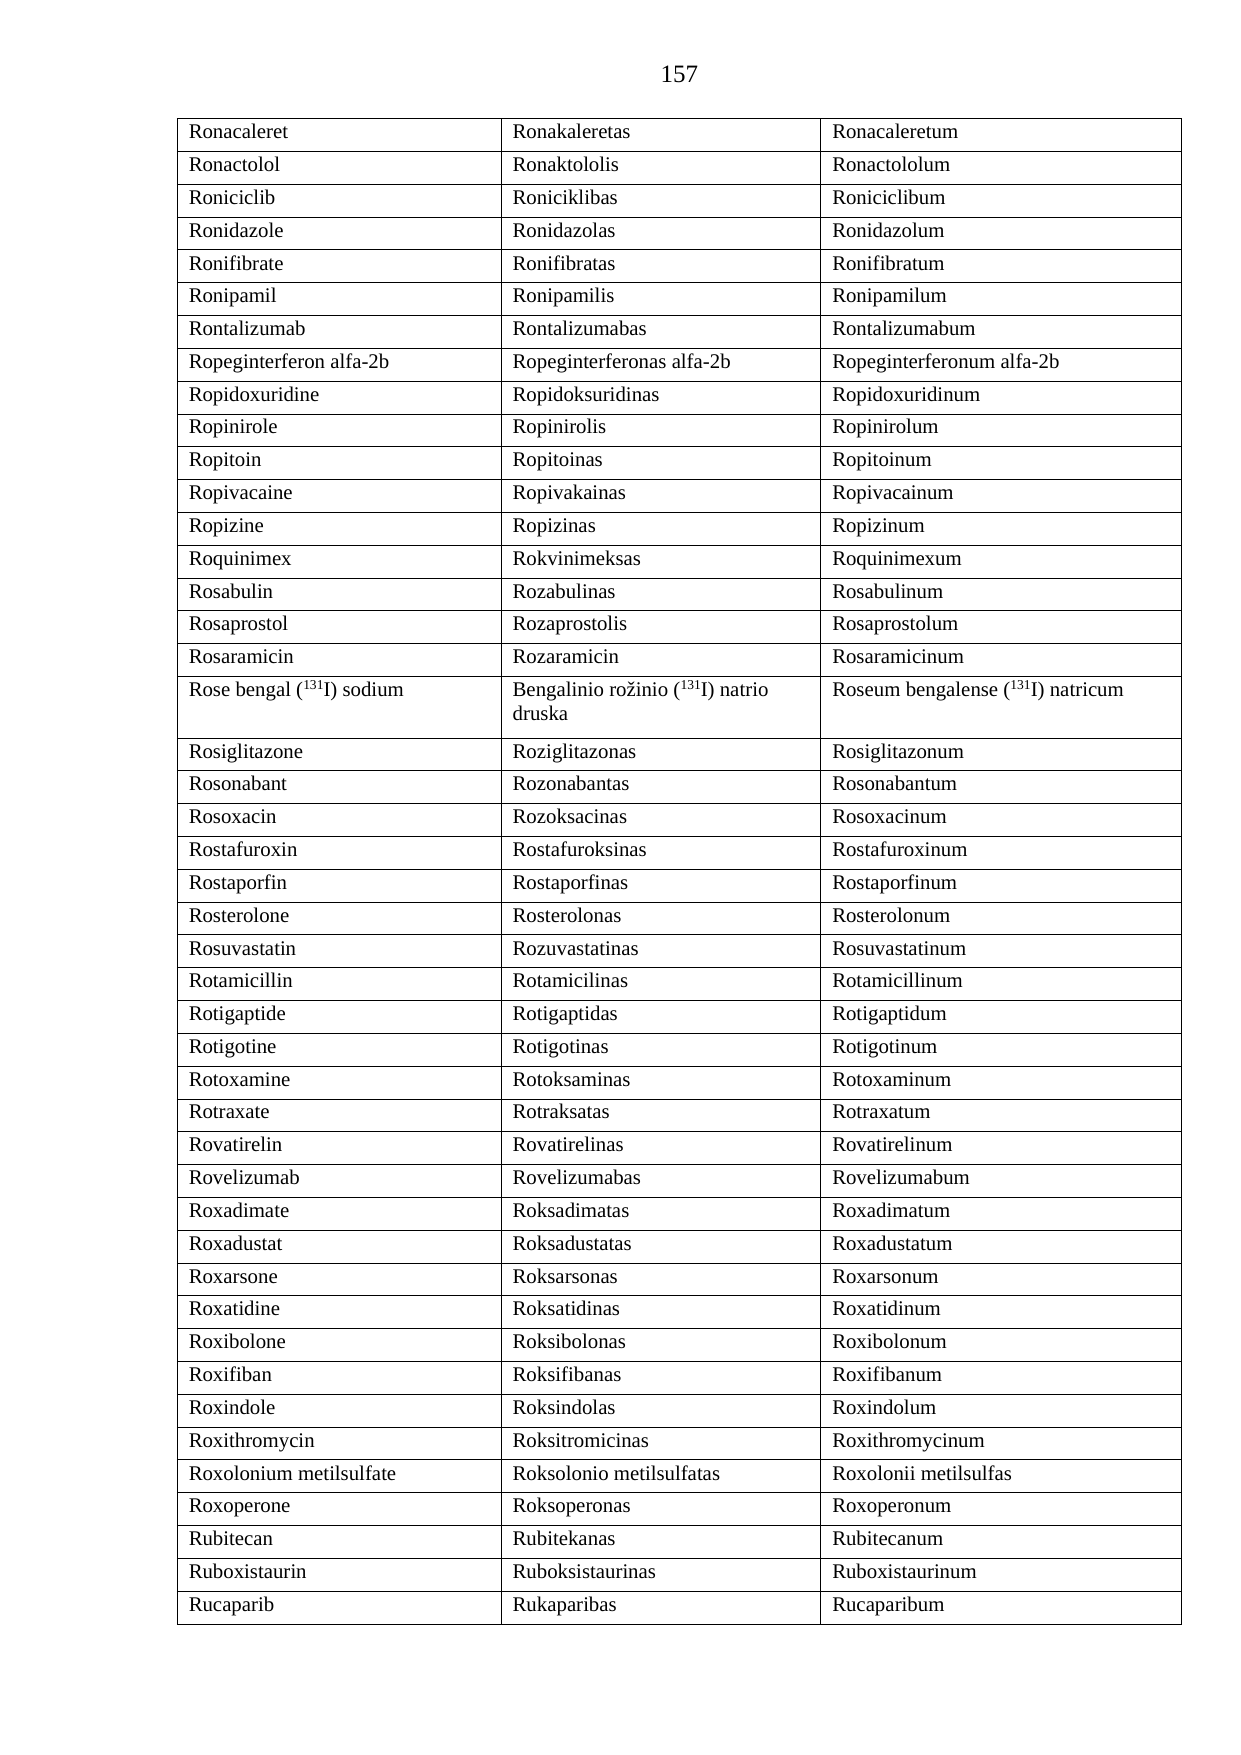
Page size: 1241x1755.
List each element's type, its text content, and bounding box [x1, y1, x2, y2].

table_cell Rosterolonum [821, 903, 1181, 934]
table_cell Rotigotinas [502, 1034, 820, 1066]
table_cell Roksoperonas [502, 1493, 820, 1525]
table_cell Ronifibrate [178, 250, 501, 282]
table_cell Rosuvastatin [178, 935, 501, 967]
table_cell Roxolonii metilsulfas [821, 1460, 1181, 1492]
table_cell Rosiglitazone [178, 739, 501, 770]
table_cell Rostaporfinas [502, 870, 820, 902]
table_cell Rovelizumabas [502, 1165, 820, 1197]
table_cell Ronactololum [821, 152, 1181, 184]
table_cell Rovelizumab [178, 1165, 501, 1197]
table_cell Rovelizumabum [821, 1165, 1181, 1197]
table_cell Rozaprostolis [502, 611, 820, 643]
table_cell Rozonabantas [502, 771, 820, 803]
table_cell Rotigaptide [178, 1001, 501, 1033]
table_cell Roksatidinas [502, 1296, 820, 1328]
table_cell Ropitoinas [502, 447, 820, 479]
table_cell Roxithromycinum [821, 1428, 1181, 1459]
table_cell Ronidazolum [821, 218, 1181, 249]
table_cell Ruboxistaurin [178, 1559, 501, 1591]
table_cell Rovatirelin [178, 1132, 501, 1164]
table_cell Roziglitazonas [502, 739, 820, 770]
table_cell Ronidazole [178, 218, 501, 249]
table_cell Ropeginterferonum alfa-2b [821, 349, 1181, 381]
table_cell Roksolonio metilsulfatas [502, 1460, 820, 1492]
table_cell Ronakaleretas [502, 119, 820, 151]
table_cell Ropinirole [178, 415, 501, 446]
table_cell Ropivakainas [502, 480, 820, 512]
table_cell Roquinimex [178, 546, 501, 577]
table_cell Rosabulinum [821, 579, 1181, 610]
table_cell Ropizinum [821, 513, 1181, 545]
table_cell Roxarsone [178, 1264, 501, 1295]
table_cell Ropidoxuridinum [821, 382, 1181, 413]
table_cell Roquinimexum [821, 546, 1181, 577]
table_cell Roniciclibum [821, 185, 1181, 217]
table_cell Ronipamil [178, 283, 501, 315]
table_cell Rosiglitazonum [821, 739, 1181, 770]
table_cell Rovatirelinum [821, 1132, 1181, 1164]
table_cell Roxibolone [178, 1329, 501, 1361]
table_cell Roxatidine [178, 1296, 501, 1328]
table_cell Ronactolol [178, 152, 501, 184]
table_cell Rotraksatas [502, 1100, 820, 1131]
table_cell Rontalizumab [178, 316, 501, 348]
table_cell Roksibolonas [502, 1329, 820, 1361]
table_cell Ropidoxuridine [178, 382, 501, 413]
table_cell Rotamicillinum [821, 968, 1181, 1000]
table_cell Ronifibratum [821, 250, 1181, 282]
table_cell Ropeginterferon alfa-2b [178, 349, 501, 381]
table_cell Rosterolone [178, 903, 501, 934]
table_cell Rostafuroxinum [821, 837, 1181, 869]
table_cell Rosonabant [178, 771, 501, 803]
table_cell Rubitekanas [502, 1526, 820, 1558]
table_cell Roniciklibas [502, 185, 820, 217]
table_cell Rubitecan [178, 1526, 501, 1558]
table_cell Rucaparibum [821, 1592, 1181, 1623]
table_cell Ropizinas [502, 513, 820, 545]
table_cell Ropitoin [178, 447, 501, 479]
table_cell Ruboksistaurinas [502, 1559, 820, 1591]
table_cell Bengalinio rožinio (131I) natrio druska [502, 677, 820, 737]
table_cell Rotigaptidas [502, 1001, 820, 1033]
table_cell Roksarsonas [502, 1264, 820, 1295]
table_cell Roxoperone [178, 1493, 501, 1525]
table_cell Rozabulinas [502, 579, 820, 610]
table_cell Rotraxate [178, 1100, 501, 1131]
table_cell Rukaparibas [502, 1592, 820, 1623]
table_cell Roksadimatas [502, 1198, 820, 1230]
table_cell Roseum bengalense (131I) natricum [821, 677, 1181, 737]
table_cell Rosuvastatinum [821, 935, 1181, 967]
table_cell Rotoxamine [178, 1067, 501, 1098]
table_cell Roxindole [178, 1395, 501, 1427]
table_cell Ruboxistaurinum [821, 1559, 1181, 1591]
table_cell Rosaprostolum [821, 611, 1181, 643]
table_cell Rotoxaminum [821, 1067, 1181, 1098]
table_cell Ropidoksuridinas [502, 382, 820, 413]
table_cell Roxolonium metilsulfate [178, 1460, 501, 1492]
table_cell Ropitoinum [821, 447, 1181, 479]
table_cell Rosterolonas [502, 903, 820, 934]
table_cell Ronacaleret [178, 119, 501, 151]
table_cell Ronacaleretum [821, 119, 1181, 151]
table_cell Ropizine [178, 513, 501, 545]
table_cell Rosaramicin [178, 644, 501, 676]
table_cell Ropinirolum [821, 415, 1181, 446]
table_cell Rosabulin [178, 579, 501, 610]
table_cell Ropeginterferonas alfa-2b [502, 349, 820, 381]
table_cell Roxibolonum [821, 1329, 1181, 1361]
table_cell Rosaprostol [178, 611, 501, 643]
table_cell Rosoxacin [178, 804, 501, 836]
table_cell Rubitecanum [821, 1526, 1181, 1558]
table_cell Rostafuroxin [178, 837, 501, 869]
table_cell Rosonabantum [821, 771, 1181, 803]
table_cell Rotraxatum [821, 1100, 1181, 1131]
table_cell Roxadimate [178, 1198, 501, 1230]
table_cell Ronipamilis [502, 283, 820, 315]
table_cell Rosaramicinum [821, 644, 1181, 676]
table_cell Rostaporfin [178, 870, 501, 902]
table_cell Roxindolum [821, 1395, 1181, 1427]
table_cell Ropivacaine [178, 480, 501, 512]
table_cell Ronifibratas [502, 250, 820, 282]
table_cell Roksifibanas [502, 1362, 820, 1394]
table_cell Rotamicillin [178, 968, 501, 1000]
table_cell Roxifiban [178, 1362, 501, 1394]
table_cell Rotigaptidum [821, 1001, 1181, 1033]
table_cell Roxoperonum [821, 1493, 1181, 1525]
table_cell Rucaparib [178, 1592, 501, 1623]
table_cell Rotigotine [178, 1034, 501, 1066]
table_cell Rontalizumabas [502, 316, 820, 348]
table_cell Rovatirelinas [502, 1132, 820, 1164]
table_cell Rokvinimeksas [502, 546, 820, 577]
table_cell Roxadustatum [821, 1231, 1181, 1262]
table_cell Roxithromycin [178, 1428, 501, 1459]
table_cell Rotamicilinas [502, 968, 820, 1000]
table_cell Rozuvastatinas [502, 935, 820, 967]
table_cell Rotoksaminas [502, 1067, 820, 1098]
table_cell Ropinirolis [502, 415, 820, 446]
table_cell Roxadimatum [821, 1198, 1181, 1230]
table_cell Roxifibanum [821, 1362, 1181, 1394]
table_cell Rostaporfinum [821, 870, 1181, 902]
table_cell Roxatidinum [821, 1296, 1181, 1328]
table_cell Roksitromicinas [502, 1428, 820, 1459]
table_cell Rotigotinum [821, 1034, 1181, 1066]
table_cell Rozoksacinas [502, 804, 820, 836]
table_cell Rose bengal (131I) sodium [178, 677, 501, 737]
table_cell Roxadustat [178, 1231, 501, 1262]
table_cell Rozaramicin [502, 644, 820, 676]
table_cell Roniciclib [178, 185, 501, 217]
table_cell Roksadustatas [502, 1231, 820, 1262]
table_cell Rosoxacinum [821, 804, 1181, 836]
table_cell Rostafuroksinas [502, 837, 820, 869]
table_cell Roxarsonum [821, 1264, 1181, 1295]
table_cell Roksindolas [502, 1395, 820, 1427]
table_cell Ronidazolas [502, 218, 820, 249]
table_cell Ronipamilum [821, 283, 1181, 315]
table_cell Ronaktololis [502, 152, 820, 184]
table_cell Ropivacainum [821, 480, 1181, 512]
table_cell Rontalizumabum [821, 316, 1181, 348]
